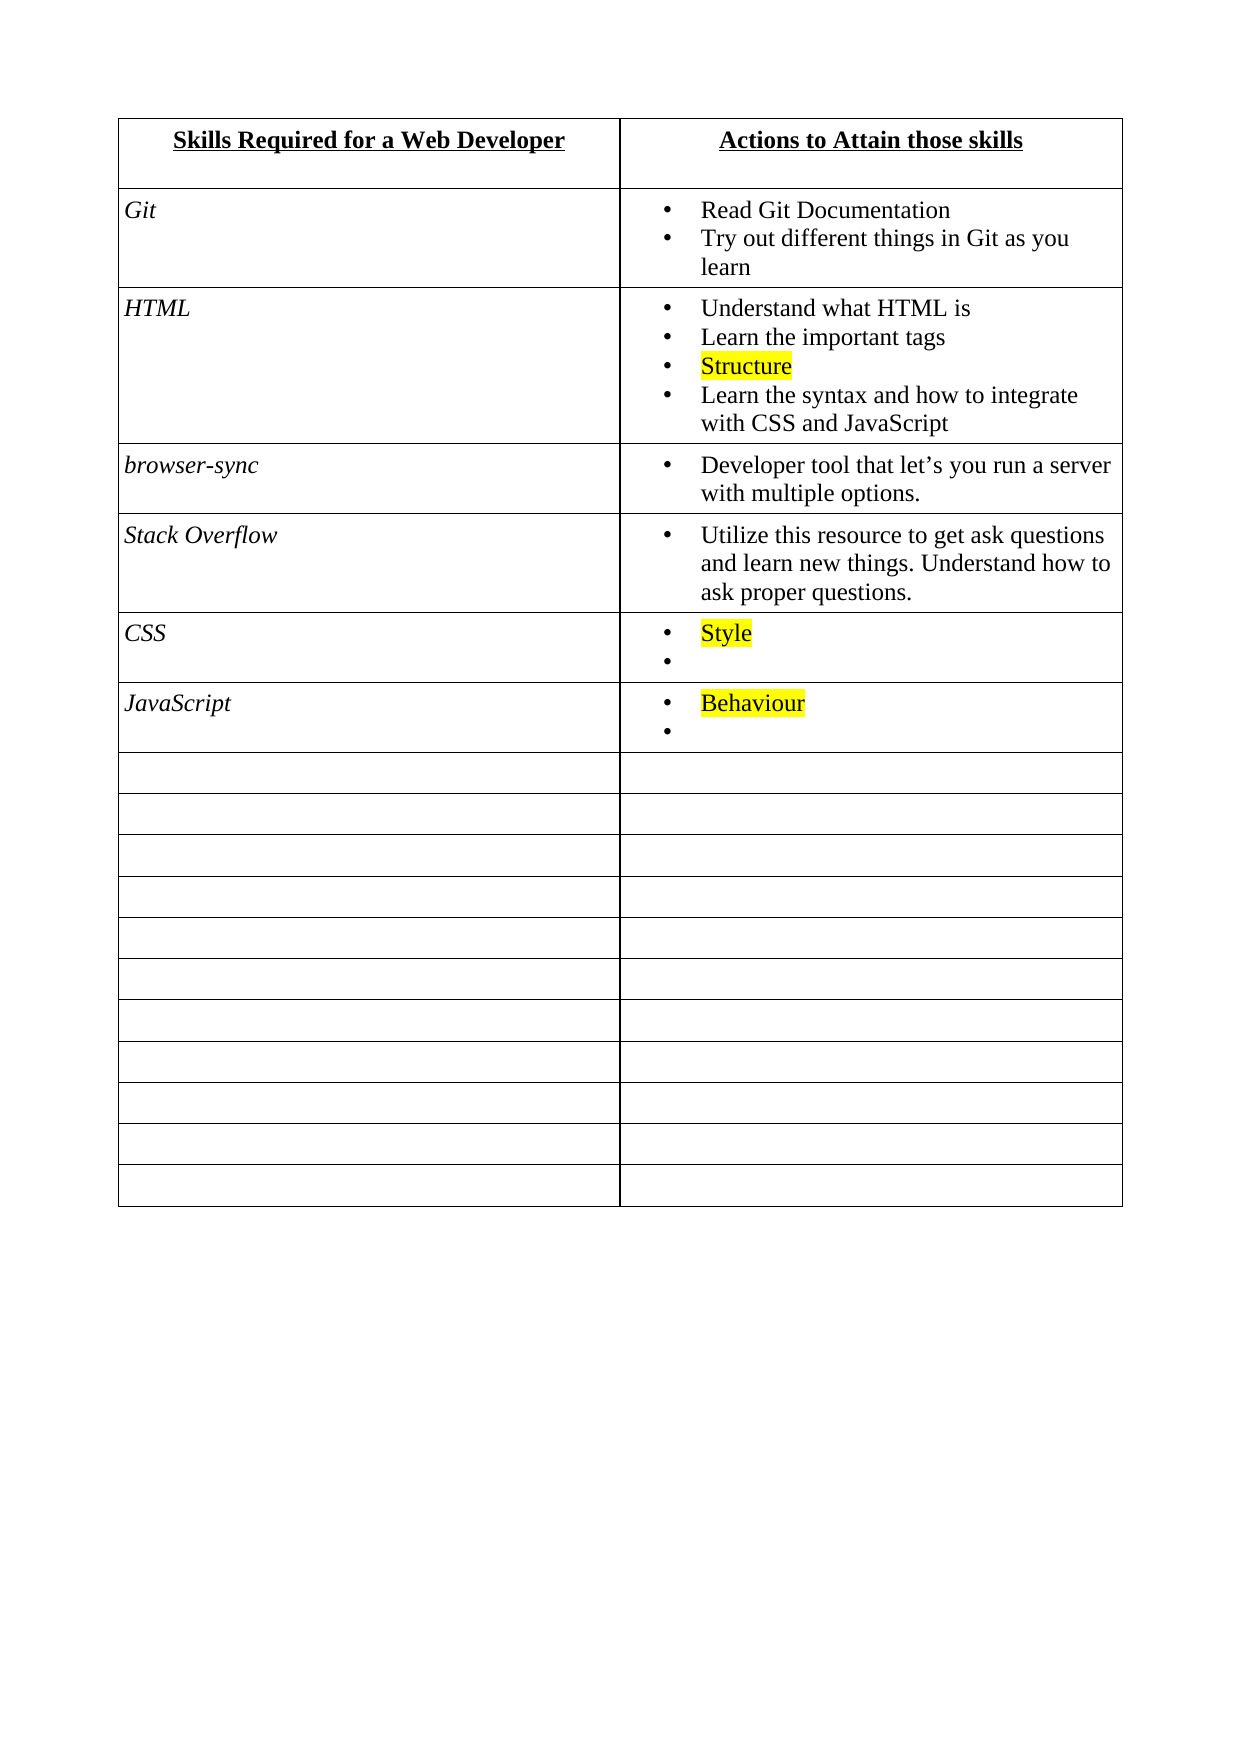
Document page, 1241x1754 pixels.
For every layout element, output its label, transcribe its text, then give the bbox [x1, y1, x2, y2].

table_cell Behaviour [621, 683, 1122, 752]
table_cell Understand what HTML is Learn the important tags Structure Learn the syntax and how to integrate with CSS and JavaScript [621, 288, 1122, 443]
table_cell [119, 835, 619, 876]
table_cell [621, 959, 1122, 999]
table_cell JavaScript [119, 683, 619, 752]
table_cell Git [119, 189, 619, 287]
table_header Actions to Attain those skills [621, 119, 1122, 188]
table_cell Style [621, 613, 1122, 682]
table_cell [621, 1083, 1122, 1123]
table_cell HTML [119, 288, 619, 443]
table_cell [119, 877, 619, 917]
table_cell [621, 918, 1122, 958]
table_cell Read Git Documentation Try out different things in Git as you learn [621, 189, 1122, 287]
table_cell [621, 835, 1122, 876]
table_cell [621, 1000, 1122, 1041]
table_cell [119, 1000, 619, 1041]
table_cell CSS [119, 613, 619, 682]
table_cell [621, 877, 1122, 917]
table_cell [621, 794, 1122, 834]
table_cell [621, 753, 1122, 793]
table_cell [119, 1165, 619, 1206]
table_cell Stack Overflow [119, 514, 619, 612]
table_cell [119, 1083, 619, 1123]
table_cell browser-sync [119, 444, 619, 513]
table_cell [119, 794, 619, 834]
table_cell [621, 1124, 1122, 1164]
table_cell [119, 753, 619, 793]
table_cell [119, 1042, 619, 1082]
table_header Skills Required for a Web Developer [119, 119, 619, 188]
table_cell [119, 959, 619, 999]
table_cell [621, 1165, 1122, 1206]
table_cell [621, 1042, 1122, 1082]
table_cell Developer tool that let’s you run a server with multiple options. [621, 444, 1122, 513]
table_cell Utilize this resource to get ask questions and learn new things. Understand how to ask proper questions. [621, 514, 1122, 612]
table_cell [119, 918, 619, 958]
table_cell [119, 1124, 619, 1164]
